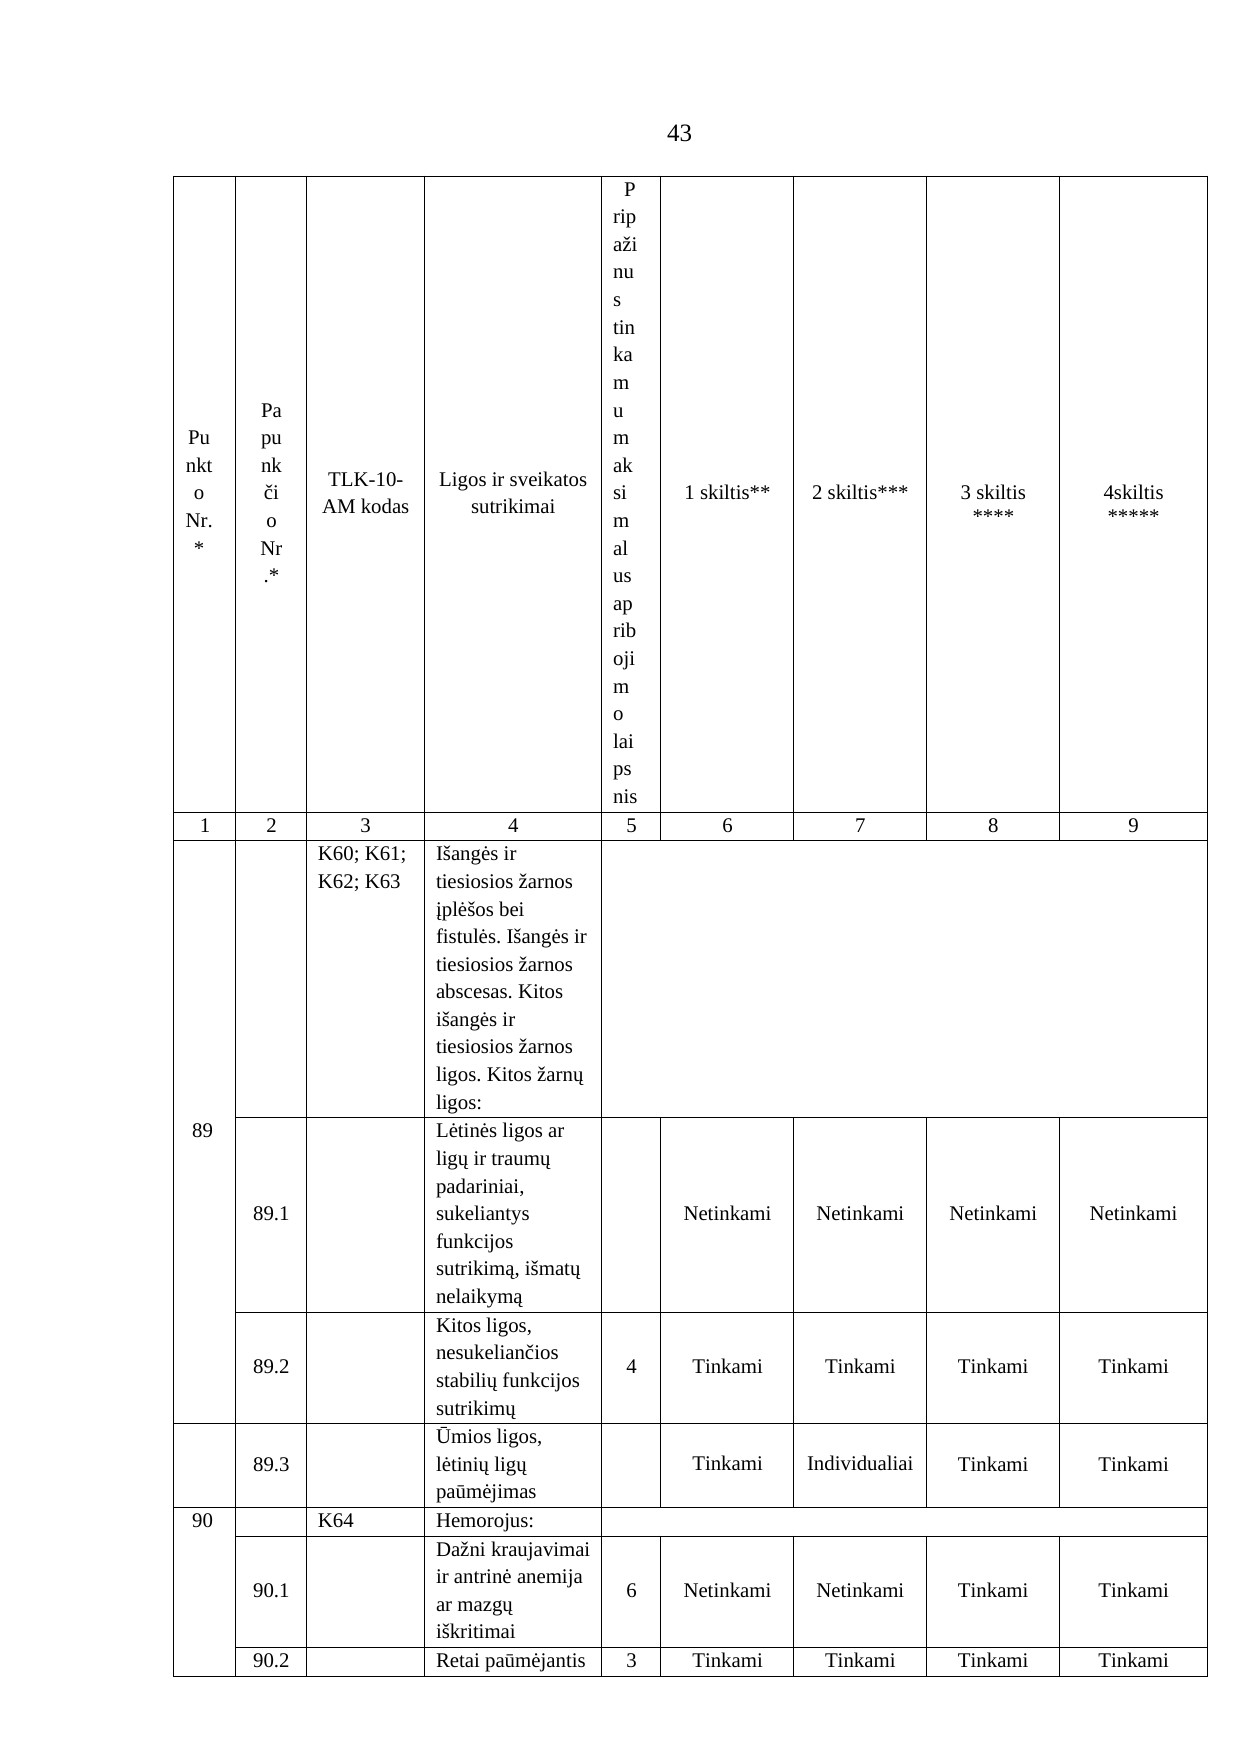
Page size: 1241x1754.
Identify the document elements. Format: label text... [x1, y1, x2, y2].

table_cell K64 [307, 1508, 424, 1536]
table_cell Ūmios ligos, lėtinių ligų paūmėjimas [425, 1424, 601, 1507]
table_cell [236, 841, 306, 1117]
table_header Papunkčio Nr.* [236, 177, 306, 812]
table_header 4skiltis ***** [1060, 177, 1207, 812]
table_cell 90.1 [236, 1537, 306, 1647]
table_cell [602, 1118, 660, 1312]
table_cell Išangės ir tiesiosios žarnos įplėšos bei fistulės. Išangės ir tiesiosios žarnos abscesas. Kitos išangės ir tiesiosios žarnos ligos. Kitos žarnų ligos: [425, 841, 601, 1117]
table_cell 9 [1060, 813, 1207, 840]
table_cell [307, 1313, 424, 1423]
table_cell 2 [236, 813, 306, 840]
table_cell Netinkami [1060, 1118, 1207, 1312]
table_cell Netinkami [794, 1118, 926, 1312]
table_cell [307, 1648, 424, 1676]
table_cell [602, 1424, 660, 1507]
table_cell Netinkami [661, 1118, 793, 1312]
table_cell Netinkami [661, 1537, 793, 1647]
table_cell 89.3 [236, 1424, 306, 1507]
table_cell 4 [425, 813, 601, 840]
table_header 1 skiltis** [661, 177, 793, 812]
table_cell [307, 1424, 424, 1507]
table_cell 3 [602, 1648, 660, 1676]
table_header Ligos ir sveikatos sutrikimai [425, 177, 601, 812]
table_cell 3 [307, 813, 424, 840]
table_cell 6 [602, 1537, 660, 1647]
table_cell Tinkami [927, 1537, 1059, 1647]
table_header Pripažinus tinkamu maksimalus apribojimo laipsnis [602, 177, 660, 812]
table_cell 5 [602, 813, 660, 840]
table_cell 4 [602, 1313, 660, 1423]
table_cell 90 [174, 1508, 235, 1676]
table_cell Netinkami [927, 1118, 1059, 1312]
table_cell Tinkami [1060, 1313, 1207, 1423]
table_cell Retai paūmėjantis [425, 1648, 601, 1676]
table_cell Tinkami [1060, 1537, 1207, 1647]
table_cell [236, 1508, 306, 1536]
table_cell 90.2 [236, 1648, 306, 1676]
table_cell 6 [661, 813, 793, 840]
table_cell Hemorojus: [425, 1508, 601, 1536]
table_cell Tinkami [794, 1648, 926, 1676]
table_cell K60; K61; K62; K63 [307, 841, 424, 1117]
table_cell 89.2 [236, 1313, 306, 1423]
table_cell [602, 1508, 1207, 1536]
table_cell Tinkami [927, 1648, 1059, 1676]
table_cell Tinkami [1060, 1424, 1207, 1507]
table_header 3 skiltis **** [927, 177, 1059, 812]
table_cell Tinkami [1060, 1648, 1207, 1676]
table_cell 8 [927, 813, 1059, 840]
table_cell 89.1 [236, 1118, 306, 1312]
table_cell Tinkami [661, 1648, 793, 1676]
table_cell Kitos ligos, nesukeliančios stabilių funkcijos sutrikimų [425, 1313, 601, 1423]
table_cell Individualiai [794, 1424, 926, 1507]
table_header Punkto Nr.* [174, 177, 235, 812]
table_cell 1 [174, 813, 235, 840]
table_cell Netinkami [794, 1537, 926, 1647]
table_cell Tinkami [661, 1424, 793, 1507]
table_cell Lėtinės ligos ar ligų ir traumų padariniai, sukeliantys funkcijos sutrikimą, išmatų nelaikymą [425, 1118, 601, 1312]
table_header 2 skiltis*** [794, 177, 926, 812]
table_header TLK-10-AM kodas [307, 177, 424, 812]
table_cell [174, 1424, 235, 1507]
table_cell 89 [174, 841, 235, 1423]
table_cell [602, 841, 1207, 1117]
table_cell Tinkami [794, 1313, 926, 1423]
table_cell Tinkami [927, 1313, 1059, 1423]
table_cell Tinkami [927, 1424, 1059, 1507]
table_cell [307, 1537, 424, 1647]
table_cell 7 [794, 813, 926, 840]
table_cell Tinkami [661, 1313, 793, 1423]
table_cell [307, 1118, 424, 1312]
table_cell Dažni kraujavimai ir antrinė anemija ar mazgų iškritimai [425, 1537, 601, 1647]
